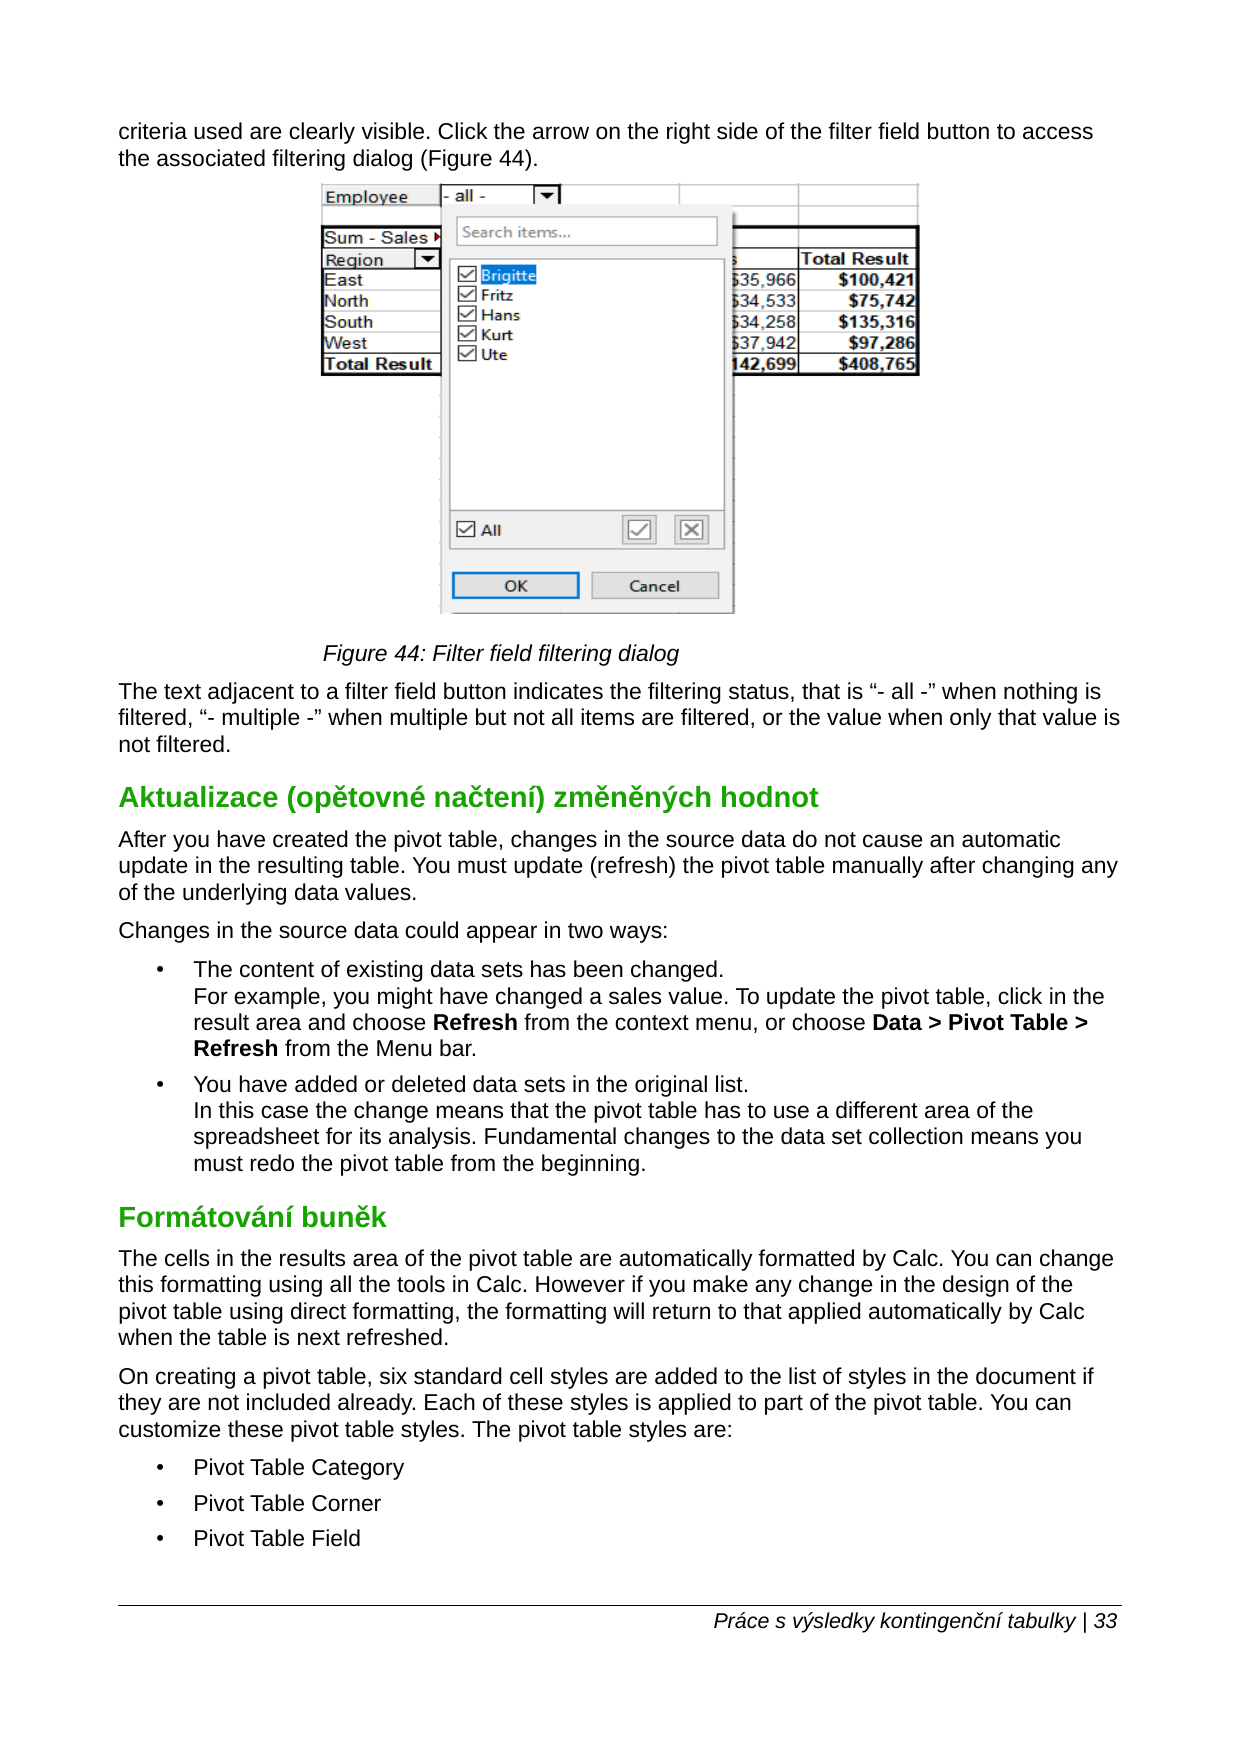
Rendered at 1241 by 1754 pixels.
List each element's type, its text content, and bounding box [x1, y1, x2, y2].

subtitle Aktualizace (opětovné načtení) změněných hodnot [118, 781, 1122, 814]
list Pivot Table Category [156, 1454, 1122, 1481]
text Figure 44: Filter field filtering dialog [323, 614, 917, 666]
list Pivot Table Corner [156, 1489, 1122, 1516]
subtitle Formátování buněk [118, 1199, 1122, 1233]
text After you have created the pivot table, changes in the source data do not cause an automatic update in the resulting table. You must update (refresh) the pivot table manually after changing any of the underlying data values. [118, 826, 1122, 905]
list The content of existing data sets has been changed. For example, you might have changed a sales value. To update the pivot table, click in the result area and choose Refresh from the context menu, or choose Data > Pivot Table > Refresh from the Menu bar. [156, 956, 1122, 1062]
text The cells in the results area of the pivot table are automatically formatted by Calc. You can change this formatting using all the tools in Calc. However if you make any change in the design of the pivot table using direct formatting, the formatting will return to that applied automatically by Calc when the table is next refreshed. [118, 1245, 1122, 1350]
text The text adjacent to a filter field button indicates the filtering status, that is “- all -” when nothing is filtered, “- multiple -” when multiple but not all items are filtered, or the value when only that value is not filtered. [118, 678, 1122, 757]
picture [320, 183, 920, 614]
text On creating a pivot table, six standard cell styles are added to the list of styles in the document if they are not included already. Each of these styles is applied to part of the pivot table. You can customize these pivot table styles. The pivot table styles are: [118, 1363, 1122, 1442]
list Changes in the source data could appear in two ways: [118, 917, 1122, 944]
text criteria used are clearly visible. Click the arrow on the right side of the filter field button to access the associated filtering dialog (Figure 44). [118, 118, 1122, 171]
list Pivot Table Field [156, 1525, 1122, 1551]
list You have added or deleted data sets in the original list. In this case the change means that the pivot table has to use a different area of the spreadsheet for its analysis. Fundamental changes to the data set collection means you must redo the pivot table from the beginning. [156, 1071, 1122, 1176]
